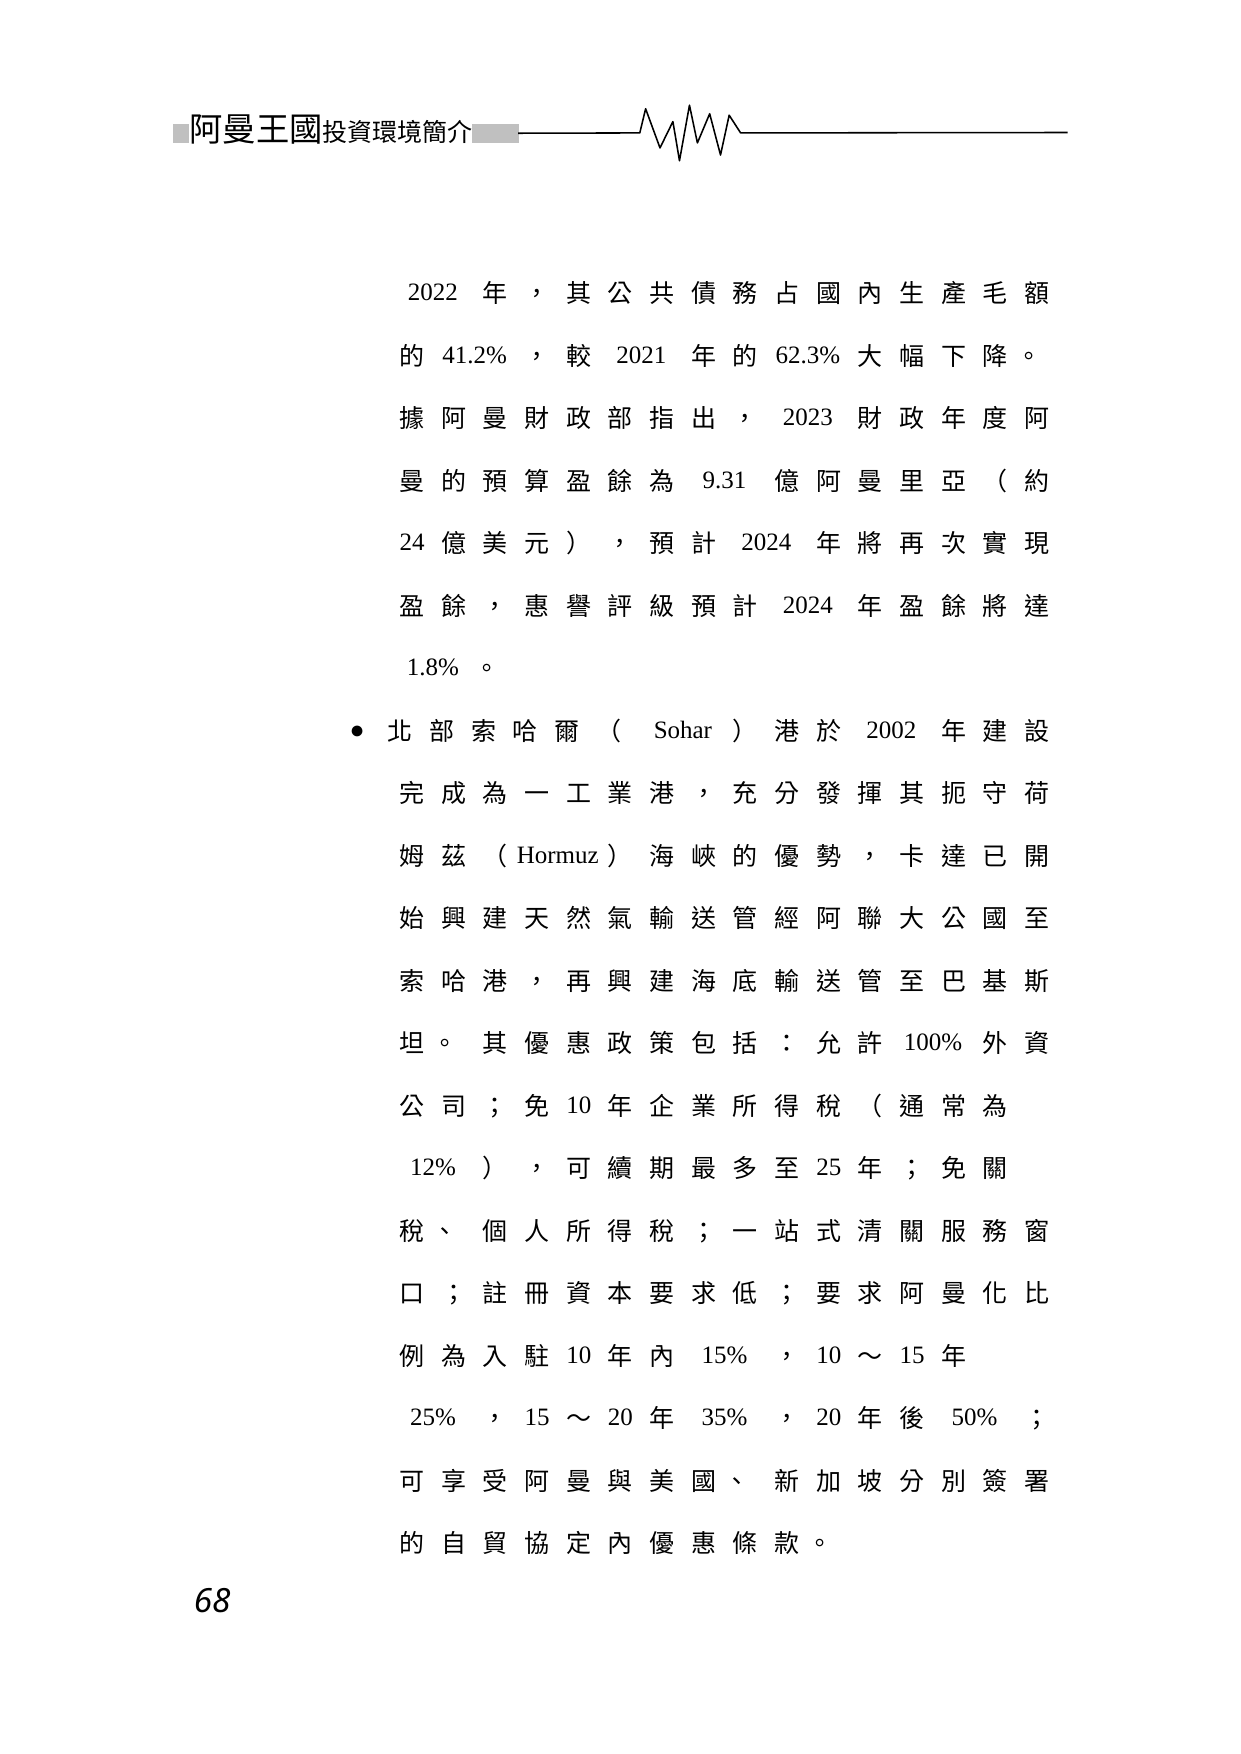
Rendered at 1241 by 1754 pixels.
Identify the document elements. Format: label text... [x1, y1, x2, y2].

text ● 北部索哈爾（Sohar）港於2002年建設完成為一工業港，充分發揮其扼守荷姆茲（Hormuz）海峽的優勢，卡達已開始興建天然氣輸送管經阿聯大公國至索哈港，再興建海底輸送管至巴基斯坦。其優惠政策包括：允許100%外資公司；免10年企業所得稅（通常為12%），可續期最多至25年；免關稅、個人所得稅；一站式清關服務窗口；註冊資本要求低；要求阿曼化比例為入駐10年內15%，10～15年25%，15～20年35%，20年後50%；可享受阿曼與美國、新加坡分別簽署的自貿協定內優惠條款。 [342, 688, 1058, 1563]
text 2022年，其公共債務占國內生產毛額的41.2%，較2021年的62.3%大幅下降。據阿曼財政部指出，2023財政年度阿曼的預算盈餘為9.31億阿曼里亞（約24億美元），預計2024年將再次實現盈餘，惠譽評級預計2024年盈餘將達1.8%。 [342, 250, 1058, 688]
